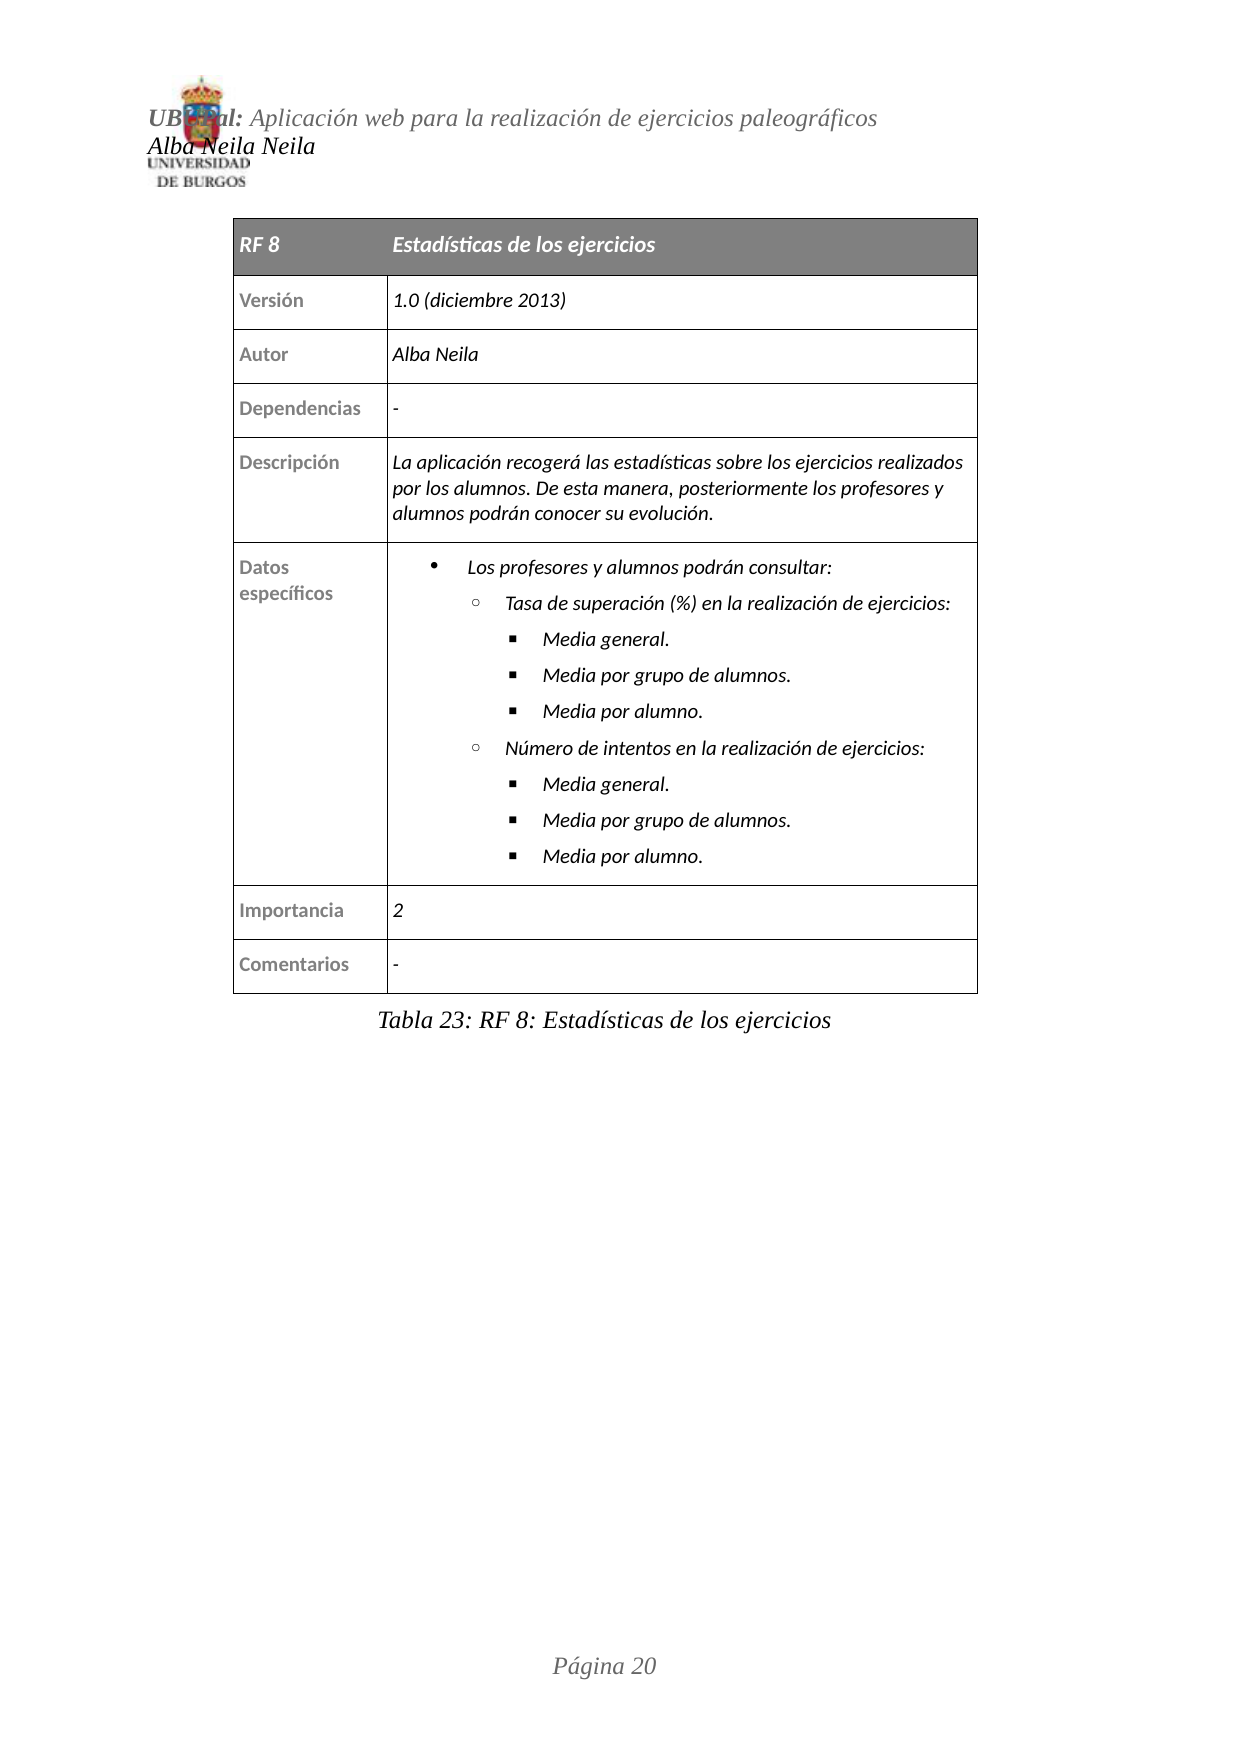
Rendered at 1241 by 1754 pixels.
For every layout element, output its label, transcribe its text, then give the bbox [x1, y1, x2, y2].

table_header Estadísticas de los ejercicios [387, 219, 977, 275]
table_cell Datos específicos [234, 543, 387, 885]
table_cell La aplicación recogerá las estadísticas sobre los ejercicios realizados por los alumnos. De esta manera, posteriormente los profesores y alumnos podrán conocer su evolución. [388, 438, 977, 542]
table_cell 2 [388, 886, 977, 939]
table_cell - [388, 384, 977, 437]
table_cell Importancia [234, 886, 387, 939]
picture [147, 75, 250, 187]
table_cell Autor [234, 330, 387, 383]
table_cell Alba Neila [388, 330, 977, 383]
table_cell - [388, 940, 977, 993]
table_cell Los profesores y alumnos podrán consultar: Tasa de superación (%) en la realización de ejercicios: Media general. Media por grupo de alumnos. Media por alumno. Número de intentos en la realización de ejercicios: Media general. Media por grupo de alumnos. Media por alumno. [388, 543, 977, 885]
table_cell 1.0 (diciembre 2013) [388, 276, 977, 329]
text Tabla 23: RF 8: Estadísticas de los ejercicios [148, 1005, 1063, 1034]
table_cell Descripción [234, 438, 387, 542]
table_header RF 8 [234, 219, 387, 275]
table_cell Dependencias [234, 384, 387, 437]
table_cell Comentarios [234, 940, 387, 993]
table_cell Versión [234, 276, 387, 329]
